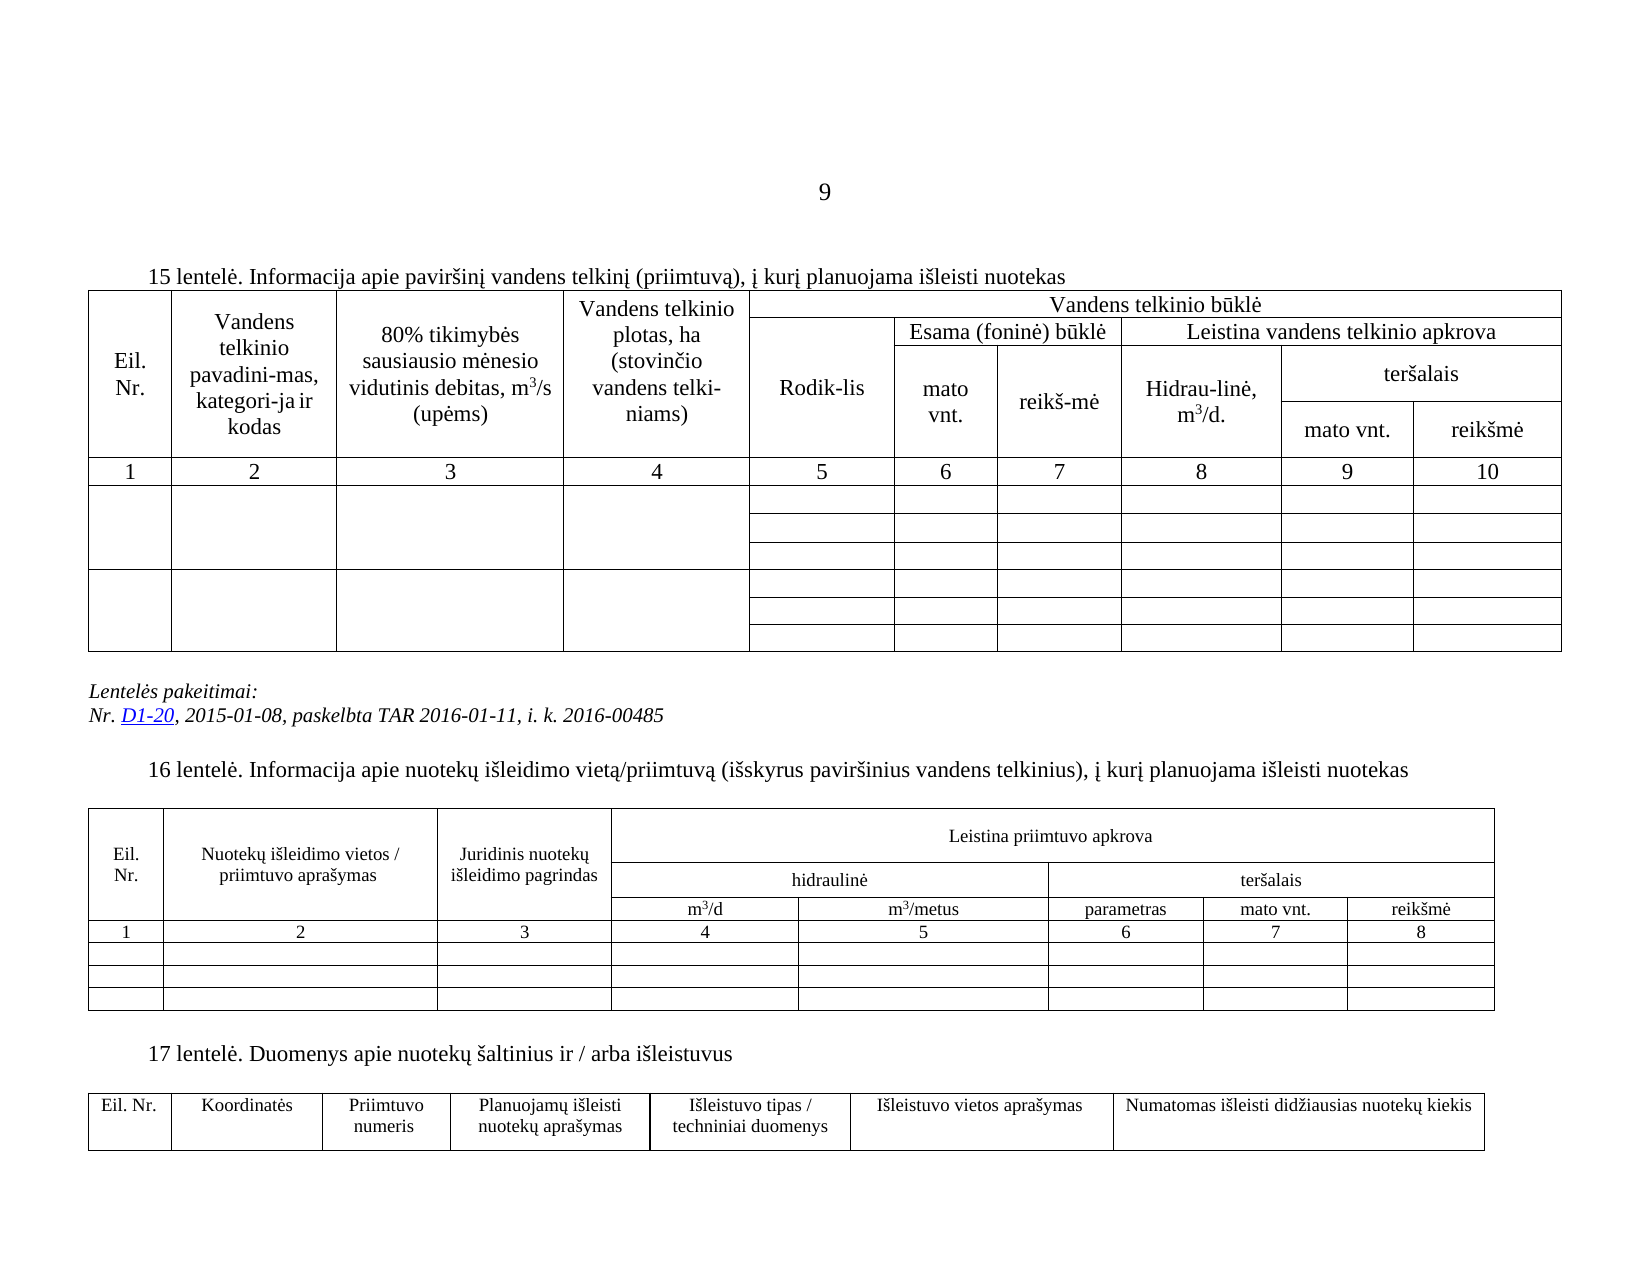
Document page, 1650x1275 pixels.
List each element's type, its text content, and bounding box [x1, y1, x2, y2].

table_cell [89, 570, 171, 651]
table_cell parametras [1049, 898, 1203, 919]
table_cell [612, 943, 798, 965]
table_header Juridinis nuotekų išleidimo pagrindas [438, 809, 611, 919]
table_header Numatomas išleisti didžiausias nuotekų kiekis [1114, 1094, 1484, 1150]
table_cell [438, 943, 611, 965]
table_cell 4 [564, 458, 749, 484]
table_cell [164, 966, 437, 987]
table_cell [564, 570, 749, 651]
table_header Vandens telkinio būklė [750, 291, 1561, 317]
table_header Planuojamų išleisti nuotekų aprašymas [451, 1094, 649, 1150]
table_cell [612, 966, 798, 987]
table_cell [1282, 625, 1413, 651]
table_cell [750, 486, 894, 513]
table_cell [1282, 514, 1413, 542]
table_cell 4 [612, 921, 798, 942]
table_cell 5 [799, 921, 1048, 942]
table_cell [1414, 543, 1561, 569]
text Lentelės pakeitimai: [89, 679, 1561, 703]
table_cell [1122, 598, 1281, 624]
table_cell 5 [750, 458, 894, 484]
text 15 lentelė. Informacija apie paviršinį vandens telkinį (priimtuvą), į kurį planuojama išleisti nuotekas [89, 263, 1561, 290]
table_cell 3 [438, 921, 611, 942]
table_cell teršalais [1282, 346, 1561, 401]
table_cell reikšmė [1414, 402, 1561, 457]
text 17 lentelė. Duomenys apie nuotekų šaltinius ir / arba išleistuvus [89, 1040, 1561, 1066]
table_cell [89, 988, 163, 1010]
table_cell [1282, 486, 1413, 513]
table_cell 8 [1122, 458, 1281, 484]
table_header Koordinatės [172, 1094, 322, 1150]
table_cell [164, 988, 437, 1010]
table_cell 3 [337, 458, 563, 484]
table_cell Esama (foninė) būklė [895, 318, 1121, 344]
text Nr. D1-20, 2015-01-08, paskelbta TAR 2016-01-11, i. k. 2016-00485 [89, 703, 1561, 727]
table_cell [998, 514, 1121, 542]
table_cell [1282, 543, 1413, 569]
table_cell reikšmė [1348, 898, 1494, 919]
table_cell [1049, 943, 1203, 965]
table_cell [337, 486, 563, 569]
table_header 80% tikimybės sausiausio mėnesio vidutinis debitas, m3/s (upėms) [337, 291, 563, 457]
table_cell [89, 486, 171, 569]
table_cell [998, 598, 1121, 624]
table_header Leistina priimtuvo apkrova [612, 809, 1494, 862]
table_cell [895, 598, 997, 624]
table_cell [998, 543, 1121, 569]
table_cell [750, 514, 894, 542]
table_cell [1204, 966, 1347, 987]
table_cell 10 [1414, 458, 1561, 484]
table_cell mato vnt. [1204, 898, 1347, 919]
table_cell [895, 514, 997, 542]
table_cell [172, 486, 336, 569]
table_cell [1348, 988, 1494, 1010]
table_cell [1348, 966, 1494, 987]
table_cell Leistina vandens telkinio apkrova [1122, 318, 1561, 344]
table_cell teršalais [1049, 863, 1494, 897]
table_cell [895, 625, 997, 651]
table_cell [750, 543, 894, 569]
table_cell [998, 625, 1121, 651]
table_cell [895, 486, 997, 513]
table_cell 2 [172, 458, 336, 484]
table_cell [89, 943, 163, 965]
table_cell [750, 625, 894, 651]
table_cell [438, 966, 611, 987]
table_cell [1414, 598, 1561, 624]
table_cell m3/metus [799, 898, 1048, 919]
table_header Eil. Nr. [89, 1094, 171, 1150]
table_header Vandens telkinio plotas, ha (stovinčio vandens telki-niams) [564, 291, 749, 457]
table_cell [1122, 486, 1281, 513]
table_cell [1414, 625, 1561, 651]
table_cell [1122, 625, 1281, 651]
table_header Nuotekų išleidimo vietos / priimtuvo aprašymas [164, 809, 437, 919]
table_header Priimtuvo numeris [323, 1094, 450, 1150]
table_cell [1348, 943, 1494, 965]
table_cell 6 [895, 458, 997, 484]
table_cell [799, 966, 1048, 987]
table_cell [799, 943, 1048, 965]
table_cell 2 [164, 921, 437, 942]
text 16 lentelė. Informacija apie nuotekų išleidimo vietą/priimtuvą (išskyrus paviršinius vandens telkinius), į kurį planuojama išleisti nuotekas [89, 756, 1561, 782]
table_cell [750, 570, 894, 597]
table_cell 1 [89, 921, 163, 942]
table_cell [337, 570, 563, 651]
table_cell [1204, 943, 1347, 965]
table_cell m3/d [612, 898, 798, 919]
table_cell [1049, 966, 1203, 987]
table_cell 7 [998, 458, 1121, 484]
table_cell [612, 988, 798, 1010]
table_cell [799, 988, 1048, 1010]
table_cell 7 [1204, 921, 1347, 942]
table_cell 8 [1348, 921, 1494, 942]
table_cell 9 [1282, 458, 1413, 484]
table_cell [564, 486, 749, 569]
table_cell [438, 988, 611, 1010]
table_header Išleistuvo tipas / techniniai duomenys [651, 1094, 850, 1150]
table_cell 1 [89, 458, 171, 484]
table_cell [895, 570, 997, 597]
table_cell [1049, 988, 1203, 1010]
table_cell [164, 943, 437, 965]
table_cell [1414, 514, 1561, 542]
table_cell 6 [1049, 921, 1203, 942]
table_cell reikš-mė [998, 346, 1121, 457]
table_cell [1122, 514, 1281, 542]
table_cell [1282, 570, 1413, 597]
table_cell hidraulinė [612, 863, 1048, 897]
table_header Vandens telkinio pavadini-mas, kategori-ja ir kodas [172, 291, 336, 457]
table_cell [1122, 570, 1281, 597]
table_cell [1414, 486, 1561, 513]
table_cell mato vnt. [1282, 402, 1413, 457]
table_cell [1414, 570, 1561, 597]
table_cell [1282, 598, 1413, 624]
table_header Išleistuvo vietos aprašymas [851, 1094, 1113, 1150]
table_cell [895, 543, 997, 569]
table_cell [750, 598, 894, 624]
table_cell [998, 570, 1121, 597]
table_cell mato vnt. [895, 346, 997, 457]
table_cell Rodik-lis [750, 318, 894, 457]
table_cell [998, 486, 1121, 513]
table_header Eil. Nr. [89, 809, 163, 919]
table_cell [1204, 988, 1347, 1010]
table_header Eil. Nr. [89, 291, 171, 457]
table_cell Hidrau-linė, m3/d. [1122, 346, 1281, 457]
table_cell [172, 570, 336, 651]
table_cell [1122, 543, 1281, 569]
table_cell [89, 966, 163, 987]
